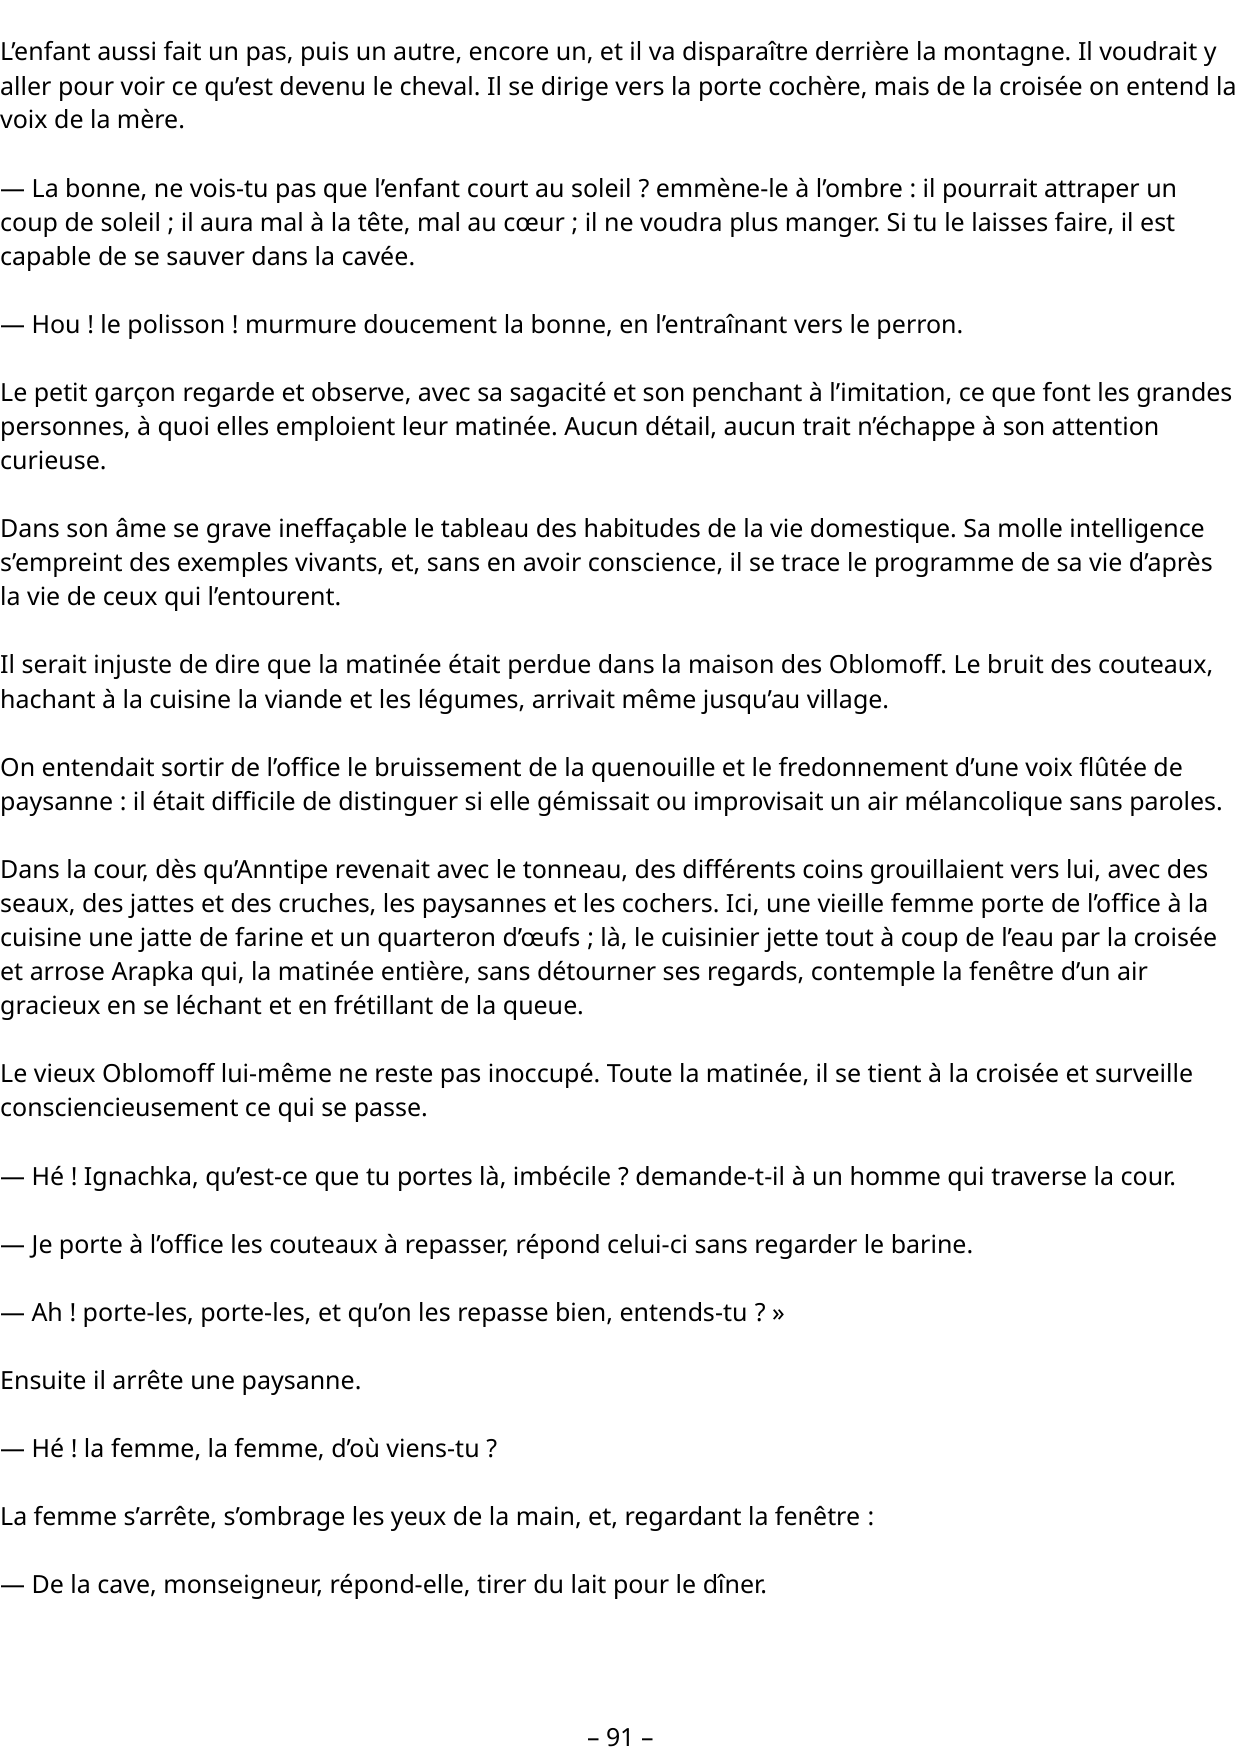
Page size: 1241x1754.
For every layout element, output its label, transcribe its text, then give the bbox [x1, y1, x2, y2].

text — La bonne, ne vois-tu pas que l’enfant court au soleil ? emmène-le à l’ombre : il pourrait attraper un coup de soleil ; il aura mal à la tête, mal au cœur ; il ne voudra plus manger. Si tu le laisses faire, il est capable de se sauver dans la cavée. [0, 170, 1240, 272]
text — Hé ! Ignachka, qu’est-ce que tu portes là, imbécile ? demande-t-il à un homme qui traverse la cour. [0, 1158, 1240, 1192]
text — Ah ! porte-les, porte-les, et qu’on les repasse bien, entends-tu ? » [0, 1294, 1240, 1328]
text Dans son âme se grave ineffaçable le tableau des habitudes de la vie domestique. Sa molle intelligence s’empreint des exemples vivants, et, sans en avoir conscience, il se trace le programme de sa vie d’après la vie de ceux qui l’entourent. [0, 511, 1240, 613]
text L’enfant aussi fait un pas, puis un autre, encore un, et il va disparaître derrière la montagne. Il voudrait y aller pour voir ce qu’est devenu le cheval. Il se dirige vers la porte cochère, mais de la croisée on entend la voix de la mère. [0, 34, 1240, 136]
text On entendait sortir de l’office le bruissement de la quenouille et le fredonnement d’une voix flûtée de paysanne : il était difficile de distinguer si elle gémissait ou improvisait un air mélancolique sans paroles. [0, 749, 1240, 817]
text — De la cave, monseigneur, répond-elle, tirer du lait pour le dîner. [0, 1567, 1240, 1601]
text — Je porte à l’office les couteaux à repasser, répond celui-ci sans regarder le barine. [0, 1226, 1240, 1260]
text Il serait injuste de dire que la matinée était perdue dans la maison des Oblomoff. Le bruit des couteaux, hachant à la cuisine la viande et les légumes, arrivait même jusqu’au village. [0, 647, 1240, 715]
text Ensuite il arrête une paysanne. [0, 1362, 1240, 1397]
text Dans la cour, dès qu’Anntipe revenait avec le tonneau, des différents coins grouillaient vers lui, avec des seaux, des jattes et des cruches, les paysannes et les cochers. Ici, une vieille femme porte de l’office à la cuisine une jatte de farine et un quarteron d’œufs ; là, le cuisinier jette tout à coup de l’eau par la croisée et arrose Arapka qui, la matinée entière, sans détourner ses regards, contemple la fenêtre d’un air gracieux en se léchant et en frétillant de la queue. [0, 852, 1240, 1022]
text Le petit garçon regarde et observe, avec sa sagacité et son penchant à l’imitation, ce que font les grandes personnes, à quoi elles emploient leur matinée. Aucun détail, aucun trait n’échappe à son attention curieuse. [0, 375, 1240, 477]
text — Hou ! le polisson ! murmure doucement la bonne, en l’entraînant vers le perron. [0, 307, 1240, 341]
text Le vieux Oblomoff lui-même ne reste pas inoccupé. Toute la matinée, il se tient à la croisée et surveille consciencieusement ce qui se passe. [0, 1056, 1240, 1124]
text — Hé ! la femme, la femme, d’où viens-tu ? [0, 1431, 1240, 1465]
text La femme s’arrête, s’ombrage les yeux de la main, et, regardant la fenêtre : [0, 1499, 1240, 1533]
